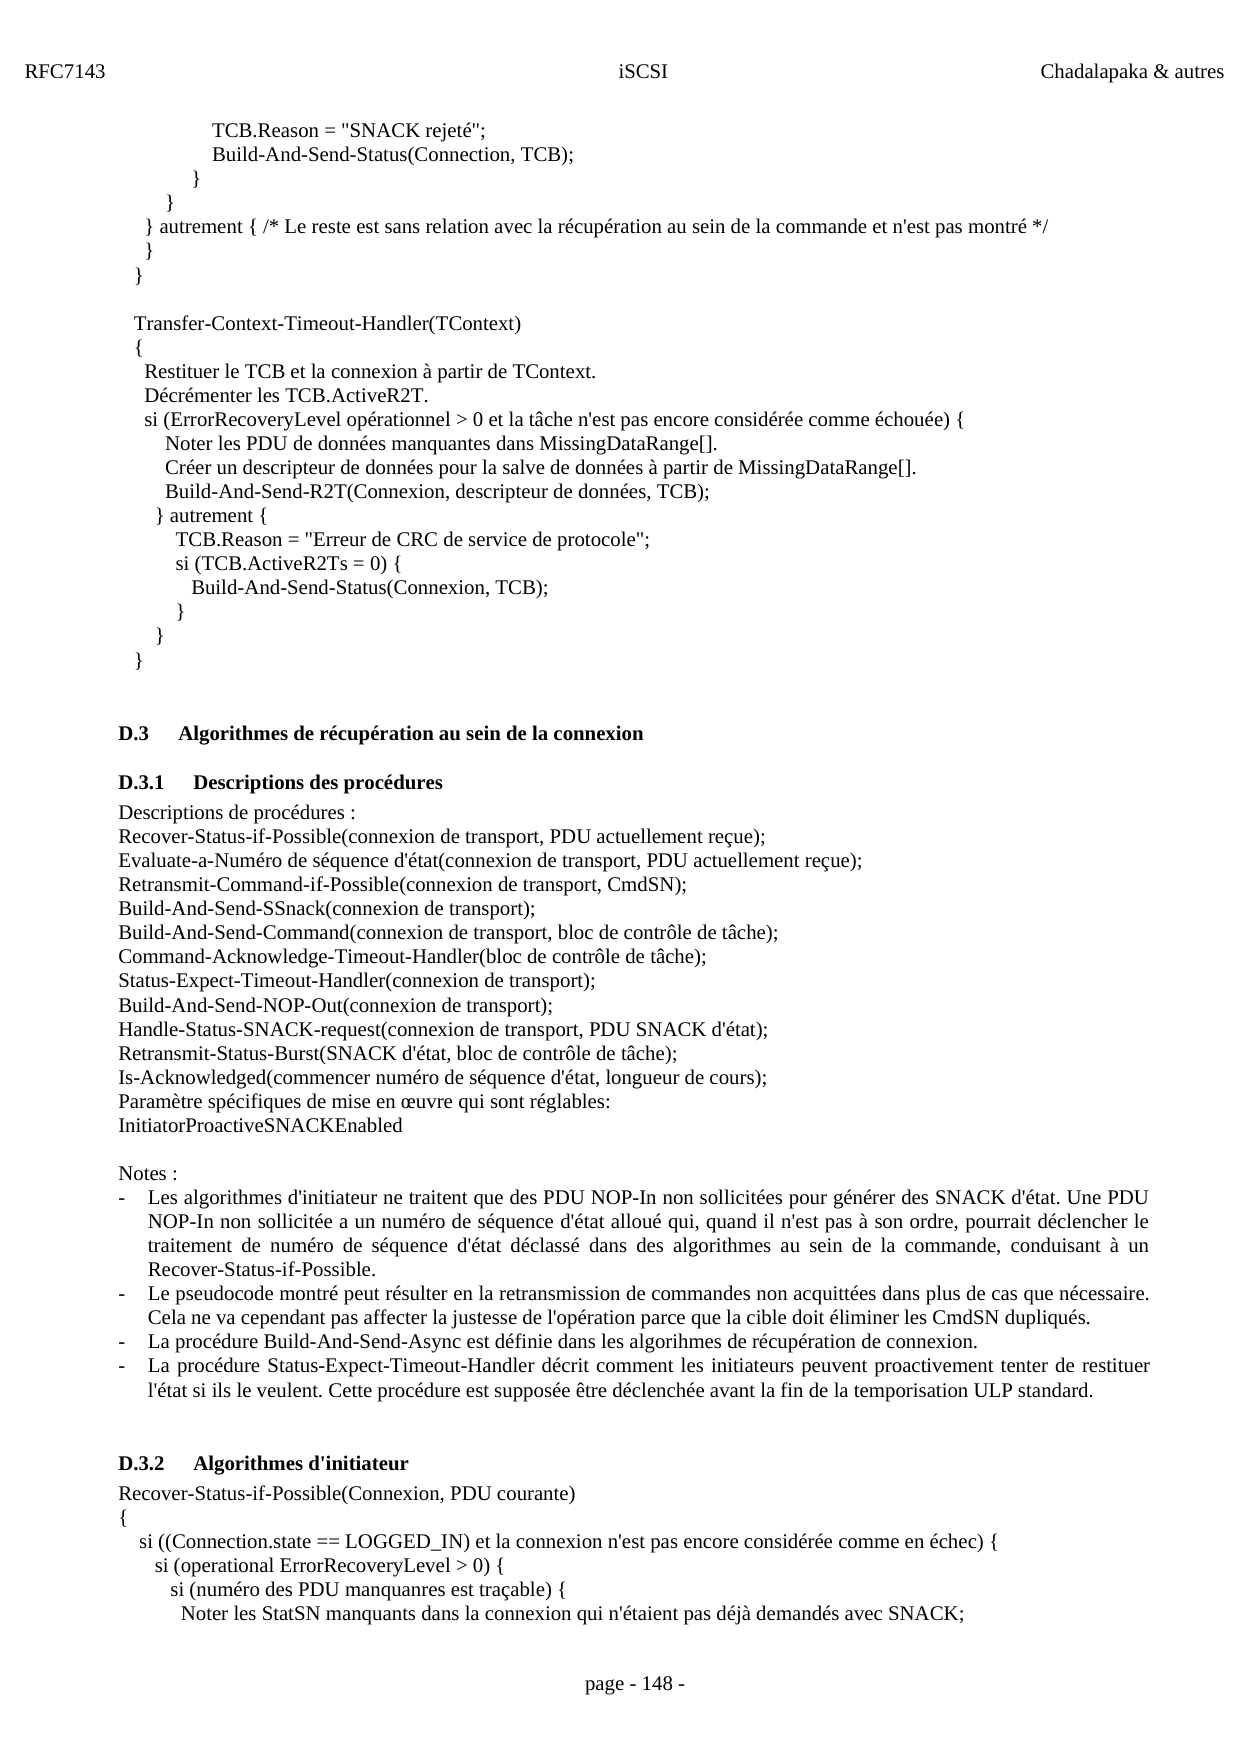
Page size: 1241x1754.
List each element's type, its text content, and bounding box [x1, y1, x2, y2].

text { [118, 335, 1152, 359]
text - Les algorithmes d'initiateur ne traitent que des PDU NOP-In non sollicitées pour générer des SNACK d'état. Une PDU NOP-In non sollicitée a un numéro de séquence d'état alloué qui, quand il n'est pas à son ordre, pourrait déclencher le traitement de numéro de séquence d'état déclassé dans des algorithmes au sein de la commande, conduisant à un Recover-Status-if-Possible. [118, 1185, 1152, 1281]
text Descriptions de procédures : [118, 800, 1152, 824]
text } autrement { /* Le reste est sans relation avec la récupération au sein de la commande et n'est pas montré */ [118, 214, 1152, 238]
text si ((Connection.state == LOGGED_IN) et la connexion n'est pas encore considérée comme en échec) { [118, 1529, 1152, 1553]
text { [118, 1505, 1152, 1529]
text } [118, 166, 1152, 190]
text Build-And-Send-NOP-Out(connexion de transport); [118, 992, 1152, 1017]
text InitiatorProactiveSNACKEnabled [118, 1113, 1152, 1137]
text } [118, 238, 1152, 262]
text Créer un descripteur de données pour la salve de données à partir de MissingDataRange[]. [118, 455, 1152, 479]
text } [118, 262, 1152, 287]
text Notes : [118, 1161, 1152, 1185]
text si (operational ErrorRecoveryLevel > 0) { [118, 1553, 1152, 1577]
text Build-And-Send-Status(Connexion, TCB); [118, 575, 1152, 599]
subtitle D.3.1 Descriptions des procédures [118, 770, 1152, 794]
text TCB.Reason = "Erreur de CRC de service de protocole"; [118, 527, 1152, 551]
text Noter les StatSN manquants dans la connexion qui n'étaient pas déjà demandés avec SNACK; [118, 1601, 1152, 1625]
text Restituer le TCB et la connexion à partir de TContext. [118, 359, 1152, 383]
text Transfer-Context-Timeout-Handler(TContext) [118, 311, 1152, 335]
text Build-And-Send-Command(connexion de transport, bloc de contrôle de tâche); [118, 920, 1152, 944]
text Décrémenter les TCB.ActiveR2T. [118, 383, 1152, 407]
subtitle D.3 Algorithmes de récupération au sein de la connexion [118, 721, 1152, 745]
text Build-And-Send-R2T(Connexion, descripteur de données, TCB); [118, 479, 1152, 503]
subtitle D.3.2 Algorithmes d'initiateur [118, 1451, 1152, 1475]
text Retransmit-Status-Burst(SNACK d'état, bloc de contrôle de tâche); [118, 1041, 1152, 1065]
text si (numéro des PDU manquanres est traçable) { [118, 1577, 1152, 1601]
text } [118, 599, 1152, 623]
text - La procédure Build-And-Send-Async est définie dans les algorihmes de récupération de connexion. [118, 1329, 1152, 1353]
text Command-Acknowledge-Timeout-Handler(bloc de contrôle de tâche); [118, 944, 1152, 968]
text Handle-Status-SNACK-request(connexion de transport, PDU SNACK d'état); [118, 1017, 1152, 1041]
text } autrement { [118, 503, 1152, 527]
text Retransmit-Command-if-Possible(connexion de transport, CmdSN); [118, 872, 1152, 896]
text Recover-Status-if-Possible(Connexion, PDU courante) [118, 1481, 1152, 1505]
text - Le pseudocode montré peut résulter en la retransmission de commandes non acquittées dans plus de cas que nécessaire. Cela ne va cependant pas affecter la justesse de l'opération parce que la cible doit éliminer les CmdSN dupliqués. [118, 1281, 1152, 1329]
text si (ErrorRecoveryLevel opérationnel > 0 et la tâche n'est pas encore considérée comme échouée) { [118, 407, 1152, 431]
text TCB.Reason = "SNACK rejeté"; [118, 118, 1152, 142]
text Evaluate-a-Numéro de séquence d'état(connexion de transport, PDU actuellement reçue); [118, 848, 1152, 872]
text - La procédure Status-Expect-Timeout-Handler décrit comment les initiateurs peuvent proactivement tenter de restituer l'état si ils le veulent. Cette procédure est supposée être déclenchée avant la fin de la temporisation ULP standard. [118, 1353, 1152, 1402]
text Status-Expect-Timeout-Handler(connexion de transport); [118, 968, 1152, 992]
text } [118, 190, 1152, 214]
text Build-And-Send-Status(Connection, TCB); [118, 142, 1152, 166]
text Recover-Status-if-Possible(connexion de transport, PDU actuellement reçue); [118, 824, 1152, 848]
text } [118, 647, 1152, 672]
text Paramètre spécifiques de mise en œuvre qui sont réglables: [118, 1089, 1152, 1113]
text Is-Acknowledged(commencer numéro de séquence d'état, longueur de cours); [118, 1065, 1152, 1089]
text Build-And-Send-SSnack(connexion de transport); [118, 896, 1152, 920]
text Noter les PDU de données manquantes dans MissingDataRange[]. [118, 431, 1152, 455]
text } [118, 623, 1152, 647]
text si (TCB.ActiveR2Ts = 0) { [118, 551, 1152, 575]
